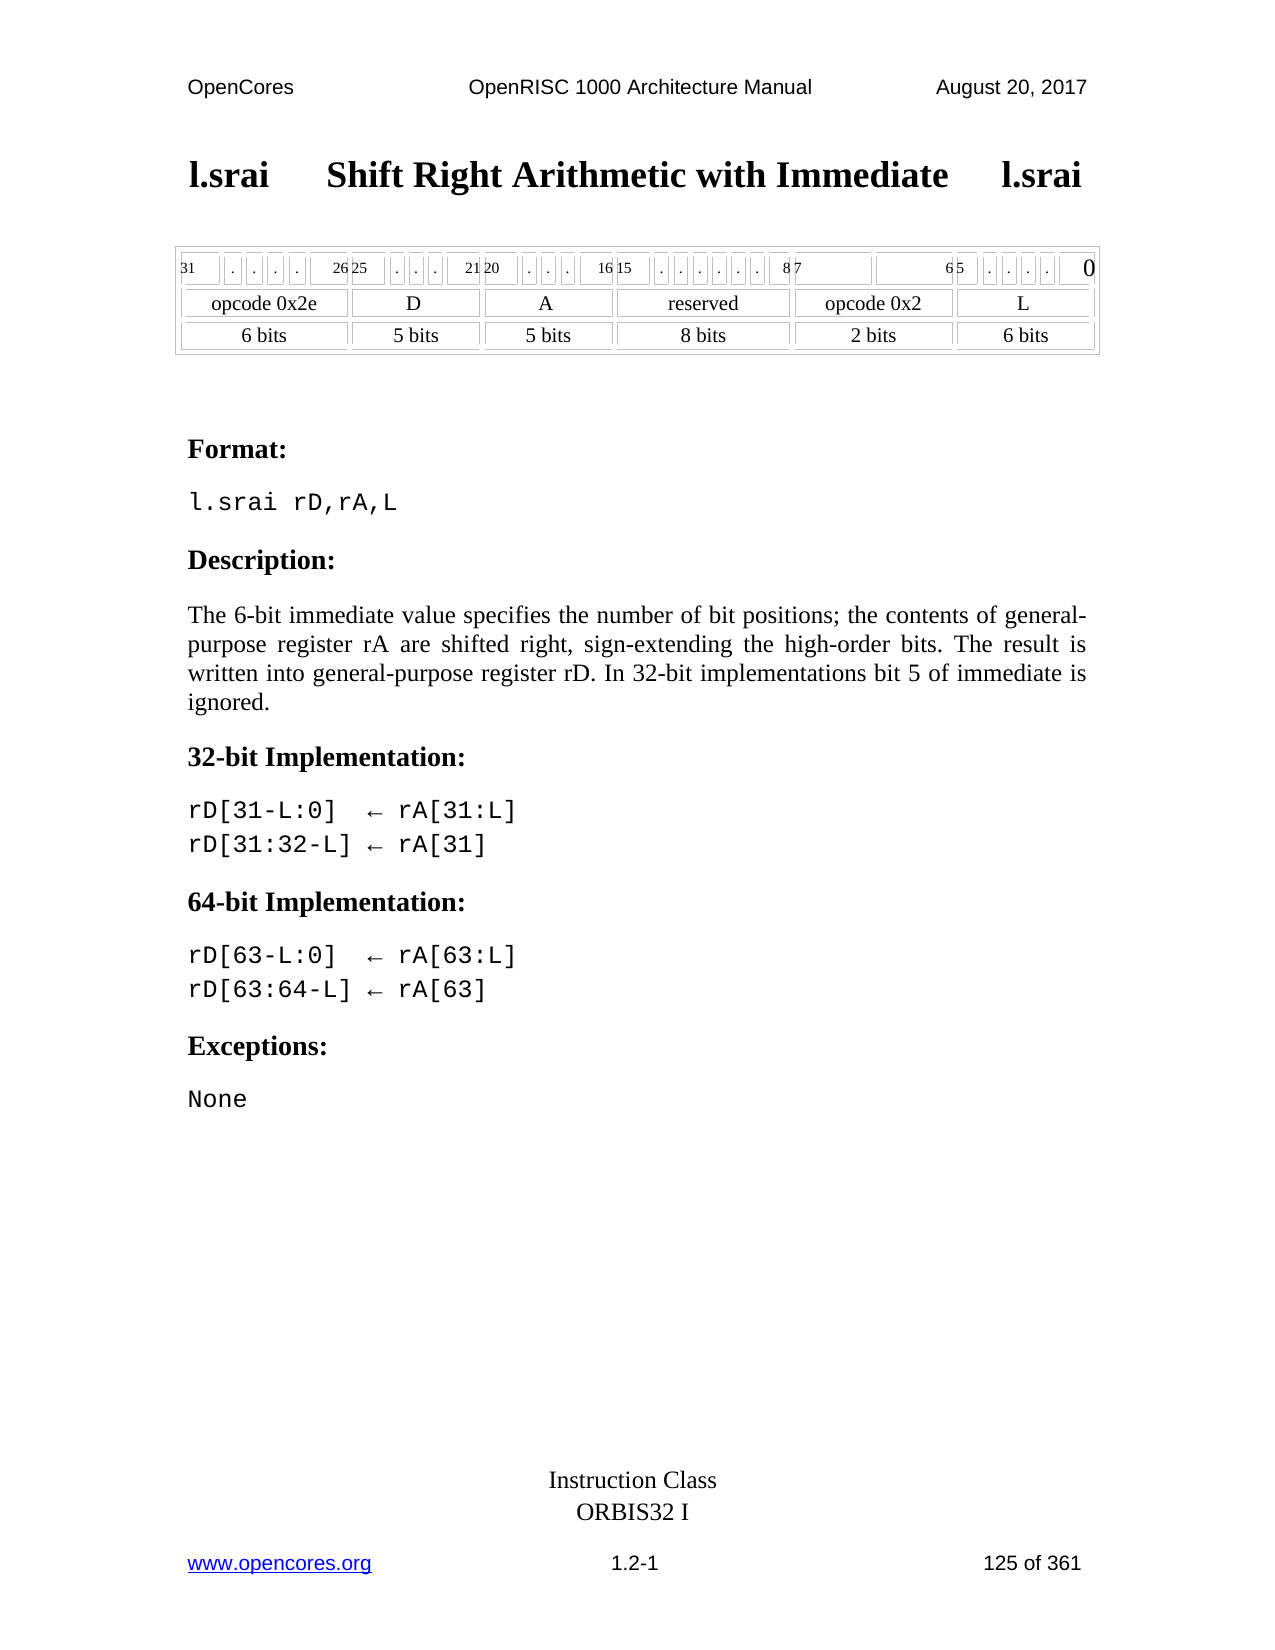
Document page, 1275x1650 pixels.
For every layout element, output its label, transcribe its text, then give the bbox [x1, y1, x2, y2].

text rD[31-L:0] ← rA[31:L] rD[31:32-L] ← rA[31] [187, 798, 1087, 860]
text 32-bit Implementation: [187, 740, 1087, 773]
text rD[63-L:0] ← rA[63:L] rD[63:64-L] ← rA[63] [187, 942, 1087, 1004]
text None [187, 1087, 1087, 1115]
text l.srai rD,rA,L [187, 489, 1087, 518]
text 64-bit Implementation: [187, 885, 1087, 917]
text Description: [187, 543, 1087, 575]
text Exceptions: [187, 1029, 1087, 1062]
text The 6-bit immediate value specifies the number of bit positions; the contents of general-purpose register rA are shifted right, sign-extending the high-order bits. The result is written into general-purpose register rD. In 32-bit implementations bit 5 of immediate is ignored. [187, 600, 1087, 715]
text Format: [187, 432, 1087, 464]
